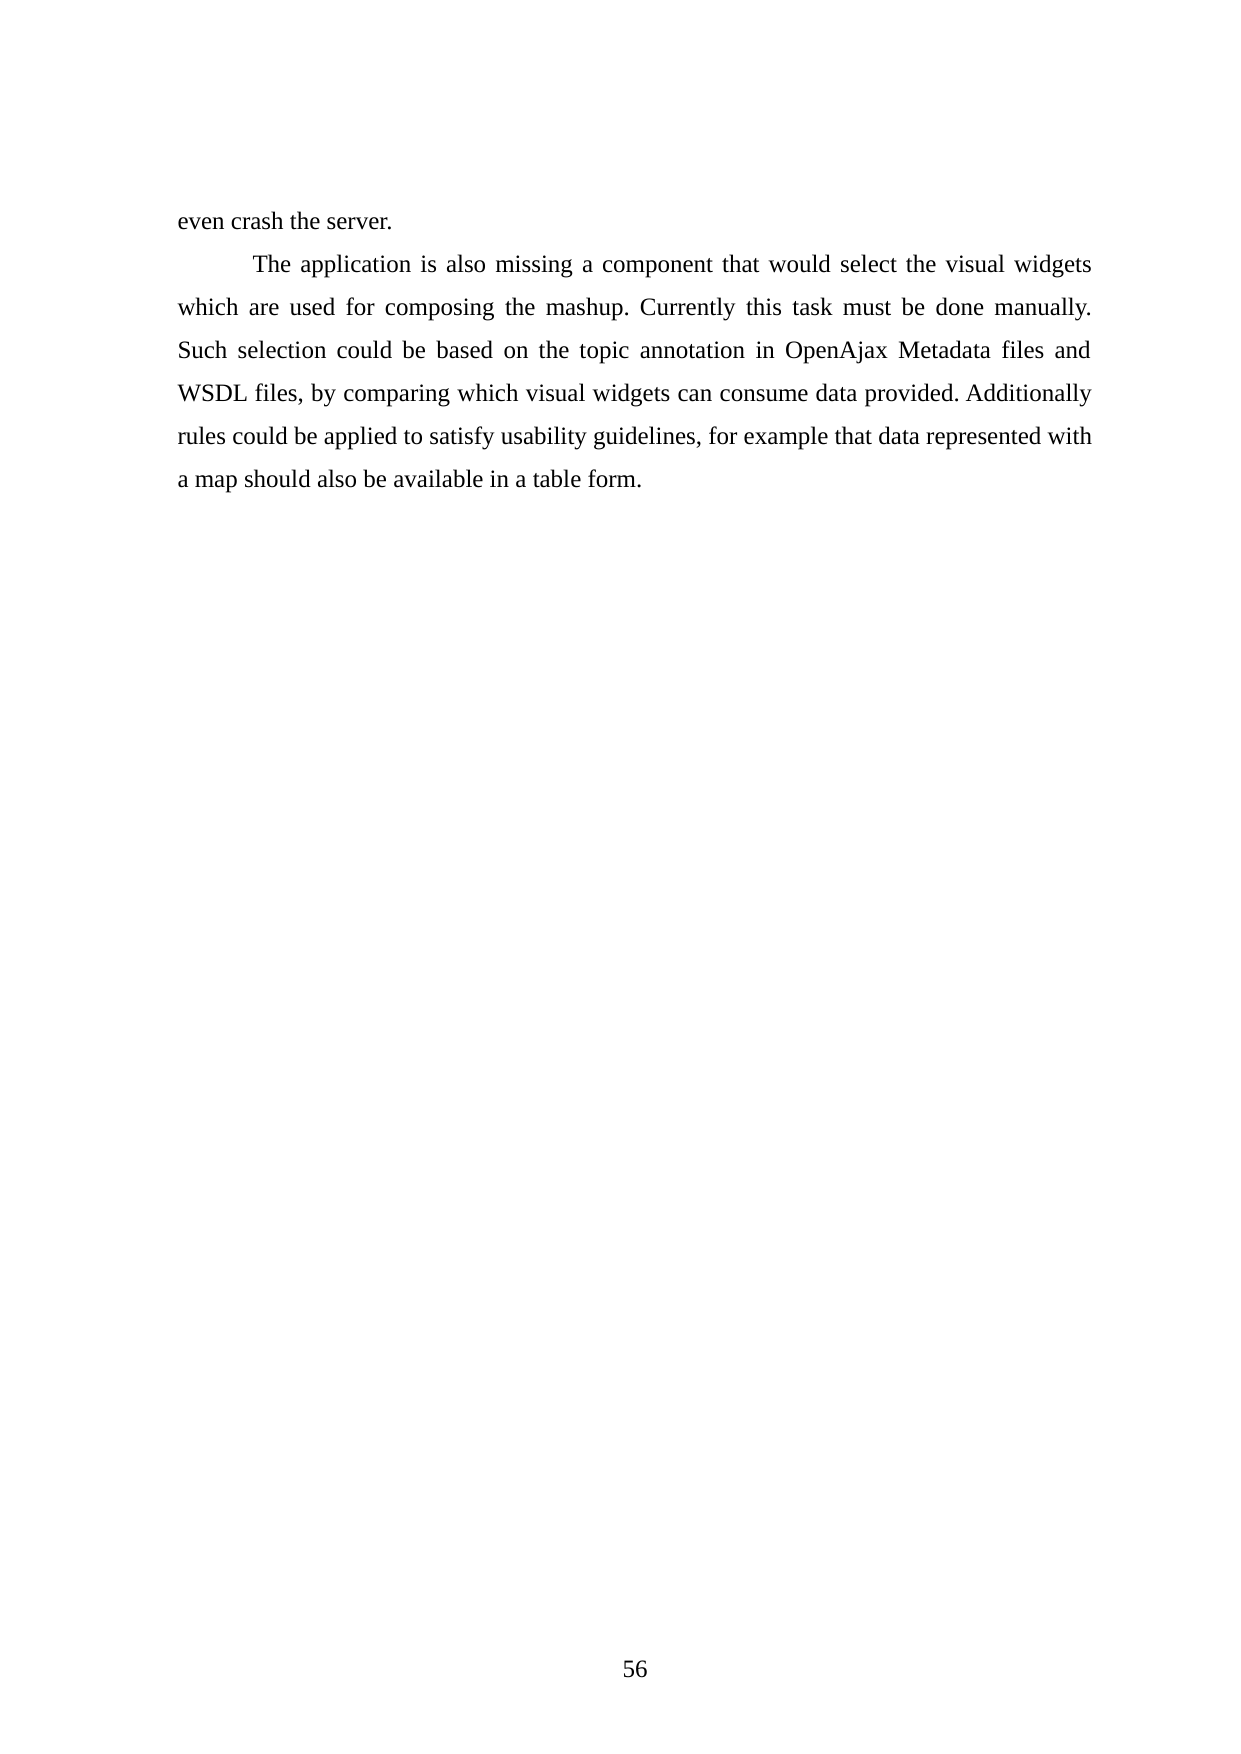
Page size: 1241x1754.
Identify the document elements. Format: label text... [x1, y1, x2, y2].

text even crash the server. [177, 206, 1093, 234]
text The application is also missing a component that would select the visual widgets which are used for composing the mashup. Currently this task must be done manually. Such selection could be based on the topic annotation in OpenAjax Metadata files and WSDL files, by comparing which visual widgets can consume data provided. Additionally rules could be applied to satisfy usability guidelines, for example that data represented with a map should also be available in a table form. [177, 249, 1093, 493]
